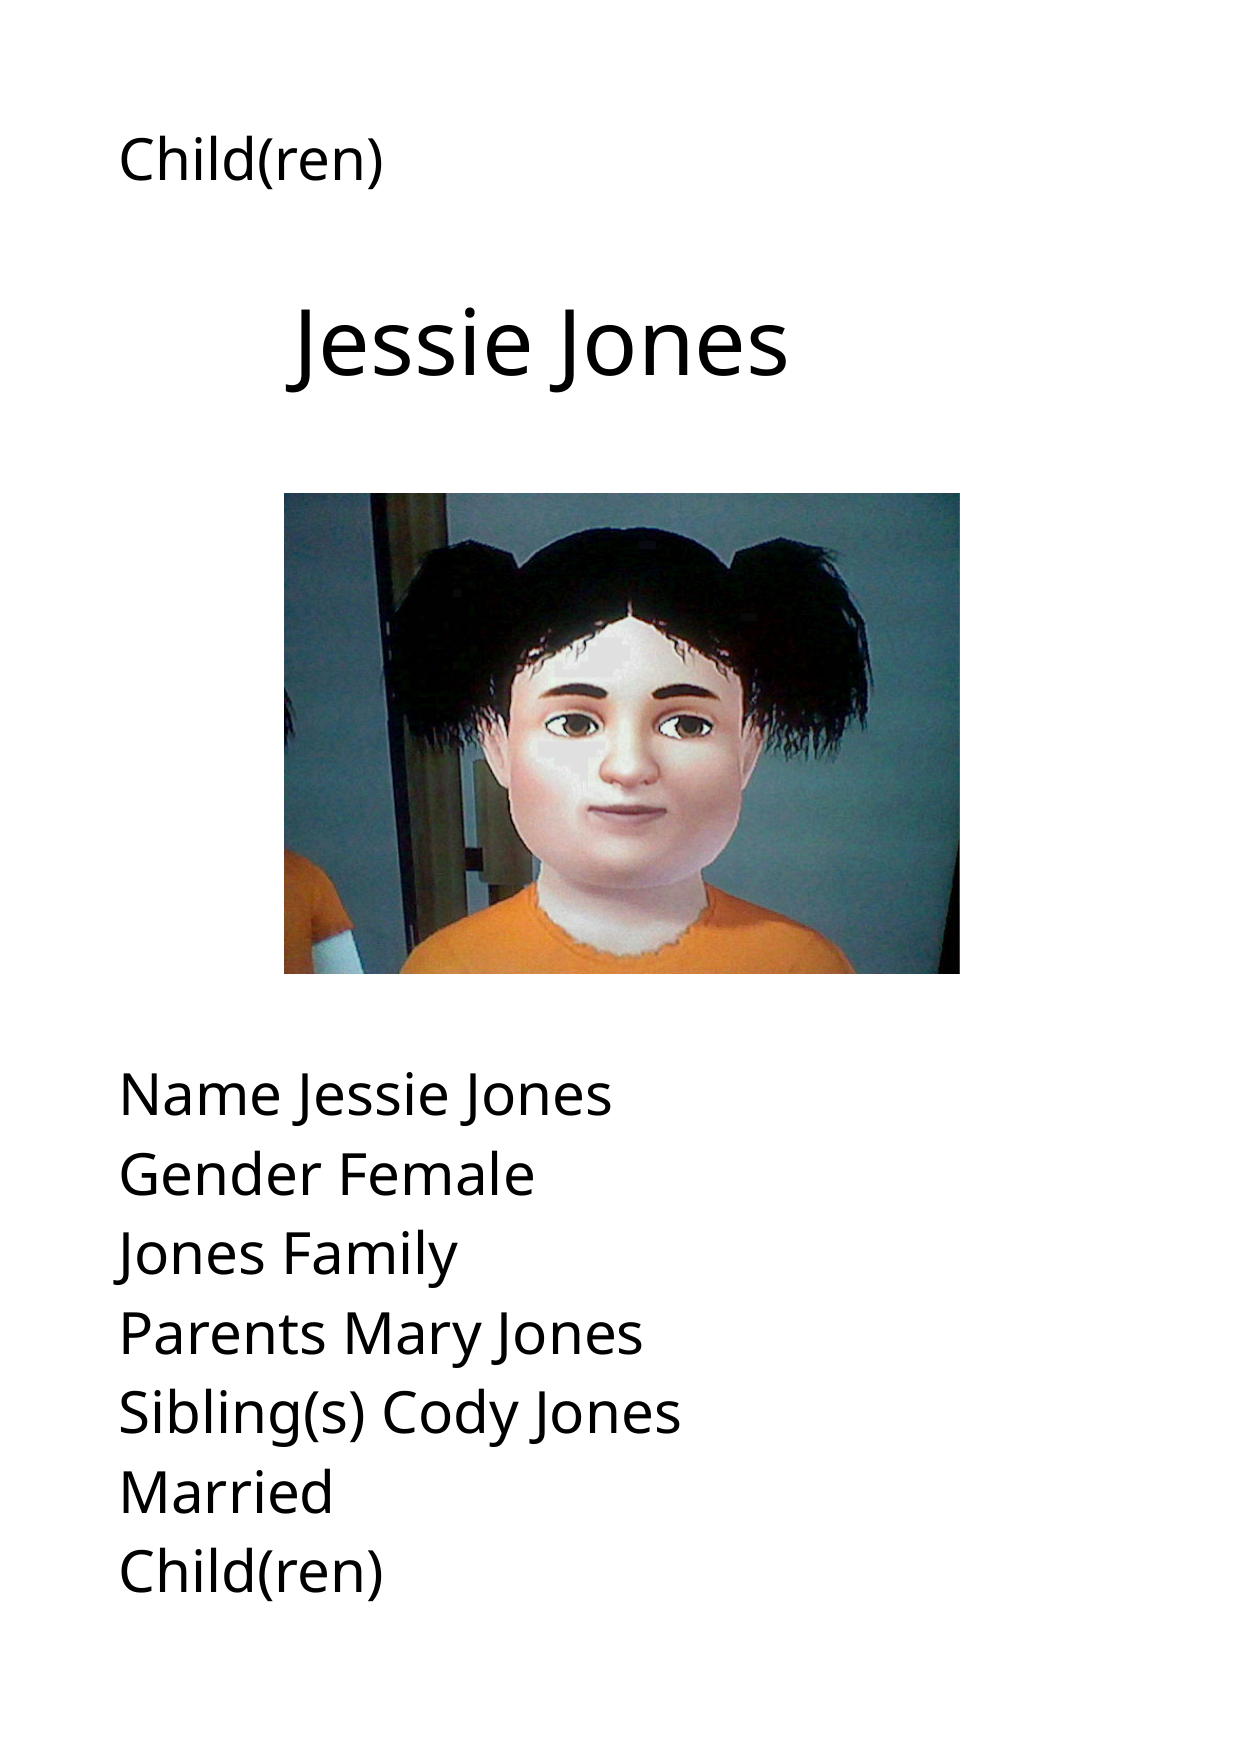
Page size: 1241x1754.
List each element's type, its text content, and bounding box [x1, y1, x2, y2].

text Married [118, 1451, 1122, 1530]
text Gender Female [118, 1133, 1122, 1212]
text Parents Mary Jones [118, 1292, 1122, 1371]
text Sibling(s) Cody Jones [118, 1371, 1122, 1451]
text Jessie Jones [118, 277, 1122, 402]
picture [284, 493, 960, 974]
text Name Jessie Jones [118, 1053, 1122, 1133]
text Jones Family [118, 1212, 1122, 1292]
text Child(ren) [118, 1530, 1122, 1610]
text Child(ren) [118, 118, 1122, 198]
